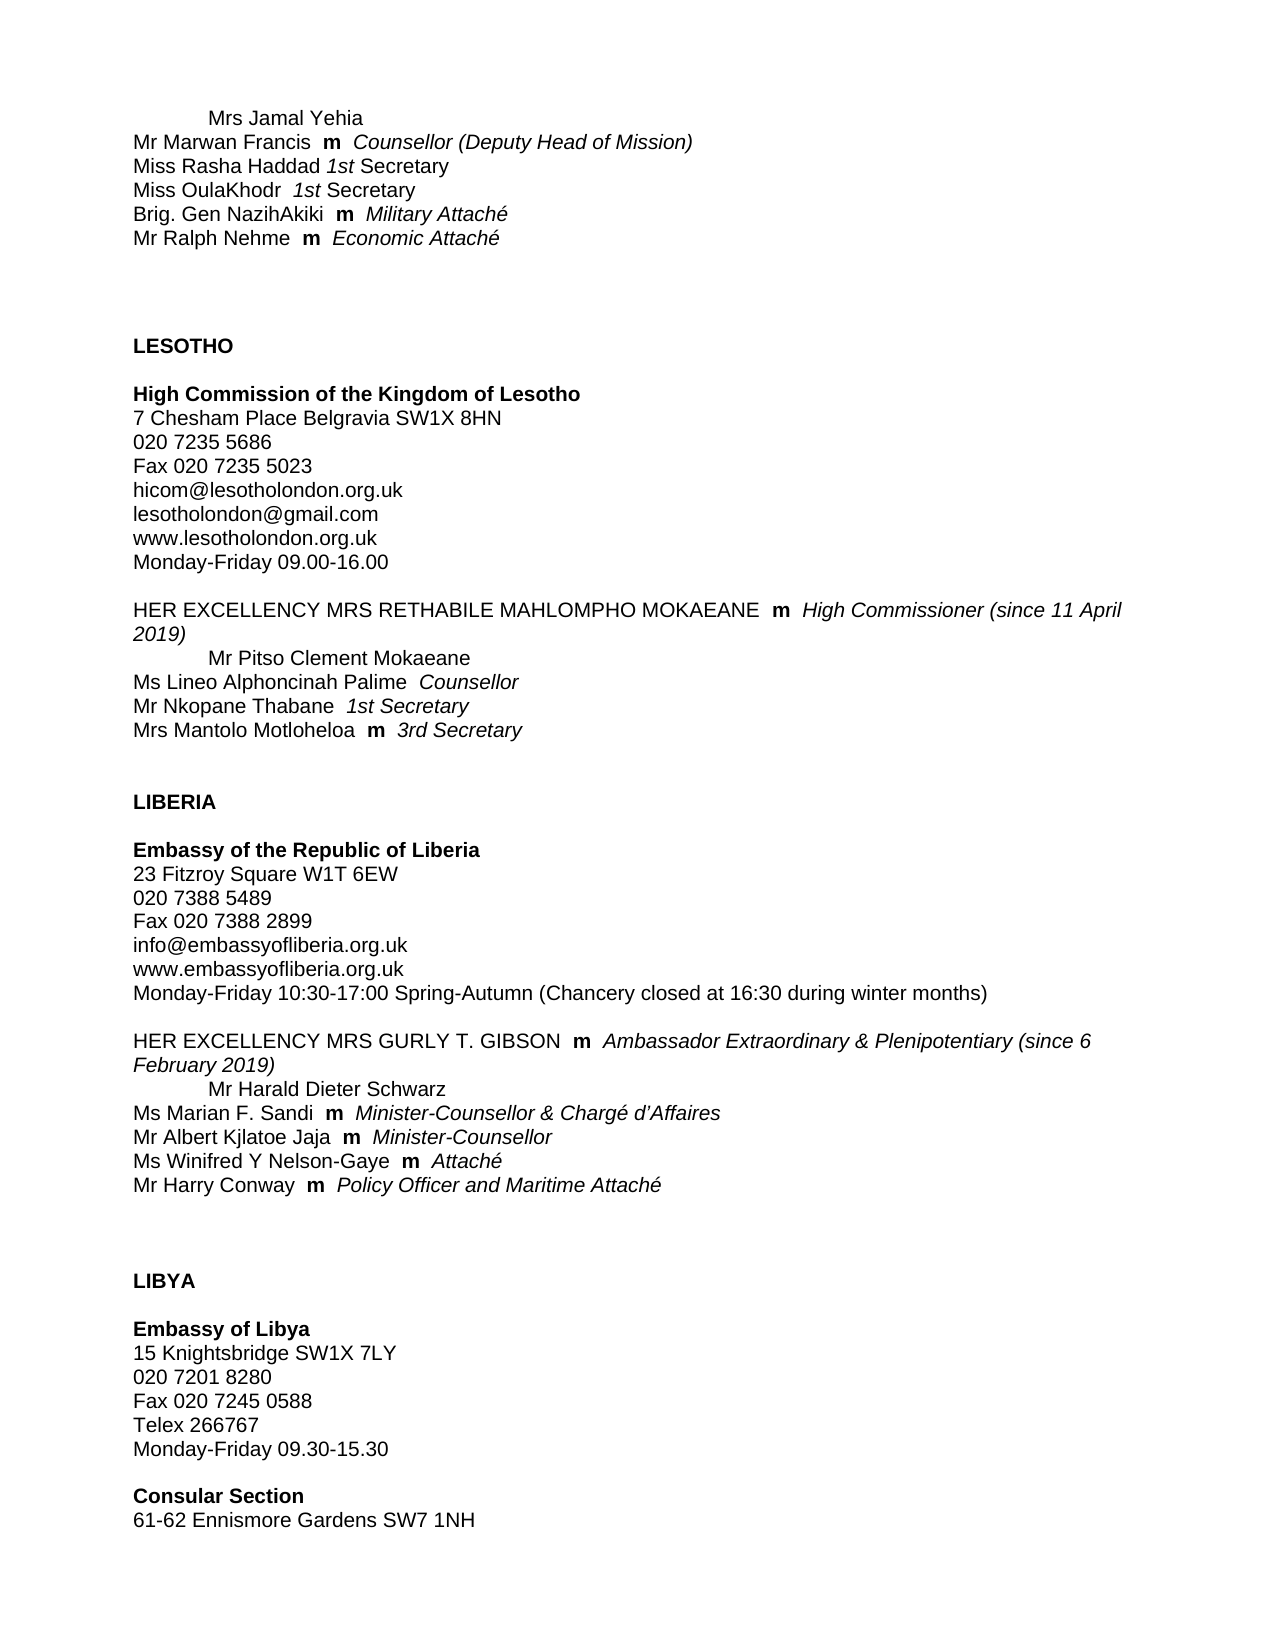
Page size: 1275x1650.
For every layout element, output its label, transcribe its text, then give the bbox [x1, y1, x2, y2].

text High Commission of the Kingdom of Lesotho [133, 382, 1181, 406]
text Miss Rasha Haddad 1st Secretary [133, 153, 1181, 177]
text Mr Harry Conway m Policy Officer and Maritime Attaché [133, 1173, 1181, 1197]
text Monday-Friday 09.00-16.00 [133, 550, 1181, 574]
text www.embassyofliberia.org.uk [133, 957, 1181, 981]
text Fax 020 7245 0588 [133, 1388, 1181, 1412]
text info@embassyofliberia.org.uk [133, 933, 1181, 957]
subtitle Embassy of the Republic of Liberia [133, 837, 1181, 861]
text 020 7388 5489 [133, 885, 1181, 909]
text 7 Chesham Place Belgravia SW1X 8HN [133, 406, 1181, 430]
text 020 7235 5686 [133, 430, 1181, 454]
text Mrs Jamal Yehia [133, 106, 1181, 129]
text LESOTHO [133, 334, 1181, 358]
text Mr Marwan Francis m Counsellor (Deputy Head of Mission) [133, 129, 1181, 153]
text hicom@lesotholondon.org.uk [133, 478, 1181, 502]
text Monday-Friday 09.30-15.30 [133, 1436, 1181, 1460]
text 61-62 Ennismore Gardens SW7 1NH [133, 1508, 1181, 1532]
text Mr Pitso Clement Mokaeane [133, 646, 1181, 670]
text Consular Section [133, 1484, 1181, 1508]
text Fax 020 7235 5023 [133, 454, 1181, 478]
text LIBYA [133, 1269, 1181, 1293]
text Telex 266767 [133, 1412, 1181, 1436]
text Ms Winifred Y Nelson-Gaye m Attaché [133, 1149, 1181, 1173]
text Monday-Friday 10:30-17:00 Spring-Autumn (Chancery closed at 16:30 during winter months) [133, 981, 1181, 1005]
text Mr Harald Dieter Schwarz [133, 1077, 1181, 1101]
text Embassy of Libya [133, 1317, 1181, 1341]
text www.lesotholondon.org.uk [133, 526, 1181, 550]
text Mr Ralph Nehme m Economic Attaché [133, 225, 1181, 249]
text Brig. Gen NazihAkiki m Military Attaché [133, 201, 1181, 225]
text Mr Albert Kjlatoe Jaja m Minister-Counsellor [133, 1125, 1181, 1149]
text HER EXCELLENCY MRS RETHABILE MAHLOMPHO MOKAEANE m High Commissioner (since 11 April 2019) [133, 598, 1181, 646]
text Mr Nkopane Thabane 1st Secretary [133, 694, 1181, 718]
text Miss OulaKhodr 1st Secretary [133, 177, 1181, 201]
text 020 7201 8280 [133, 1364, 1181, 1388]
text 23 Fitzroy Square W1T 6EW [133, 861, 1181, 885]
text lesotholondon@gmail.com [133, 502, 1181, 526]
subtitle LIBERIA [133, 789, 1181, 813]
text HER EXCELLENCY MRS GURLY T. GIBSON m Ambassador Extraordinary & Plenipotentiary (since 6 February 2019) [133, 1029, 1181, 1077]
text Ms Lineo Alphoncinah Palime Counsellor [133, 670, 1181, 694]
text 15 Knightsbridge SW1X 7LY [133, 1341, 1181, 1364]
text Fax 020 7388 2899 [133, 909, 1181, 933]
text Mrs Mantolo Motloheloa m 3rd Secretary [133, 718, 1181, 742]
text Ms Marian F. Sandi m Minister-Counsellor & Chargé d’Affaires [133, 1101, 1181, 1125]
